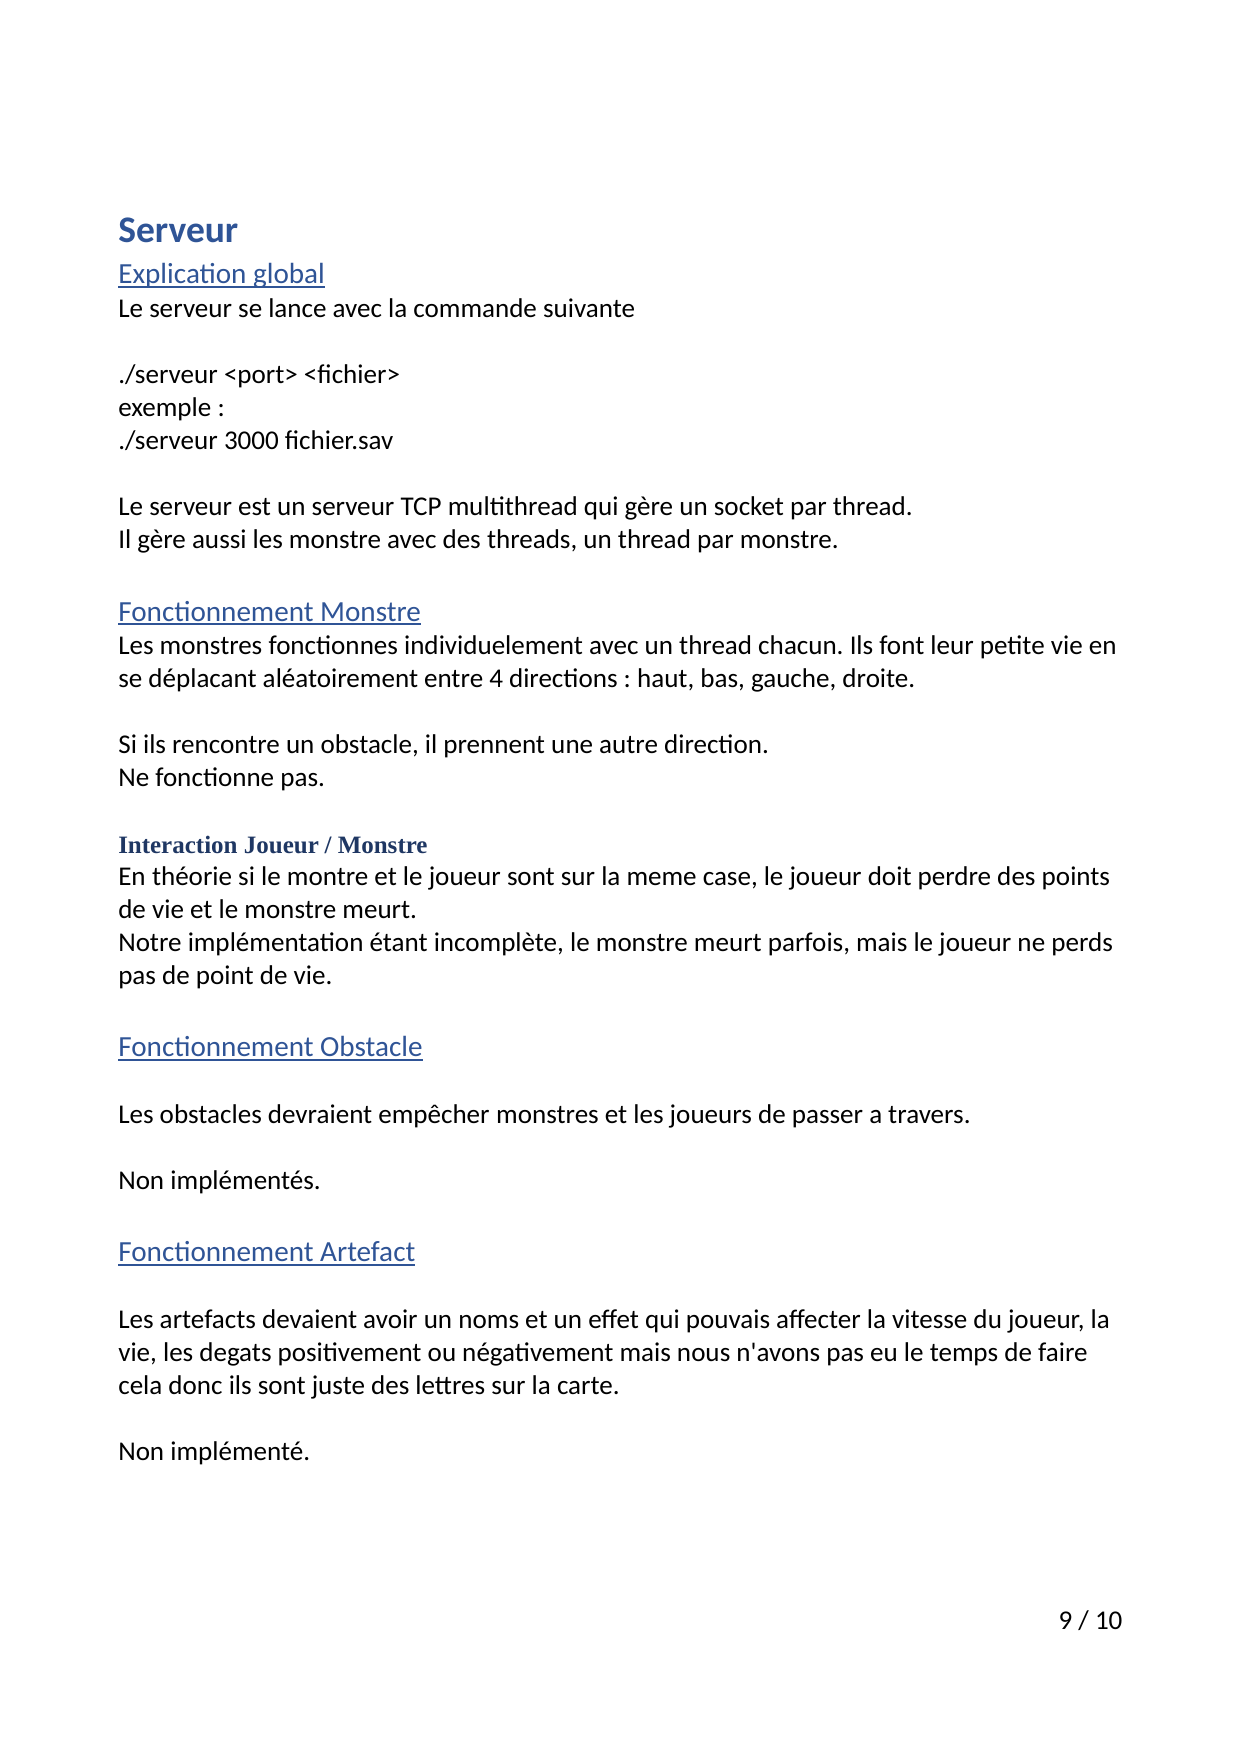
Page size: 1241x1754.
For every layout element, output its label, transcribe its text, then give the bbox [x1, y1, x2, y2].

text Les artefacts devaient avoir un noms et un effet qui pouvais affecter la vitesse du joueur, la vie, les degats positivement ou négativement mais nous n'avons pas eu le temps de faire cela donc ils sont juste des lettres sur la carte. [118, 1302, 1122, 1401]
text Notre implémentation étant incomplète, le monstre meurt parfois, mais le joueur ne perds pas de point de vie. [118, 925, 1122, 991]
subtitle Serveur [118, 206, 1122, 251]
text Non implémentés. [118, 1163, 1122, 1196]
text Le serveur est un serveur TCP multithread qui gère un socket par thread. [118, 489, 1122, 522]
subtitle Fonctionnement Obstacle [118, 1028, 1122, 1064]
text Il gère aussi les monstre avec des threads, un thread par monstre. [118, 522, 1122, 555]
subtitle Fonctionnement Monstre [118, 593, 1122, 628]
text Les obstacles devraient empêcher monstres et les joueurs de passer a travers. [118, 1097, 1122, 1130]
text ./serveur <port> <fichier> [118, 357, 1122, 390]
subtitle Explication global [118, 256, 1122, 291]
text exemple : [118, 390, 1122, 423]
text Les monstres fonctionnes individuelement avec un thread chacun. Ils font leur petite vie en se déplacant aléatoirement entre 4 directions : haut, bas, gauche, droite. [118, 628, 1122, 694]
text Si ils rencontre un obstacle, il prennent une autre direction. [118, 727, 1122, 760]
text Non implémenté. [118, 1434, 1122, 1467]
text En théorie si le montre et le joueur sont sur la meme case, le joueur doit perdre des points de vie et le monstre meurt. [118, 859, 1122, 925]
text ./serveur 3000 fichier.sav [118, 423, 1122, 456]
text Ne fonctionne pas. [118, 760, 1122, 793]
subtitle Interaction Joueur / Monstre [118, 831, 1122, 859]
text Le serveur se lance avec la commande suivante [118, 291, 1122, 324]
subtitle Fonctionnement Artefact [118, 1233, 1122, 1269]
